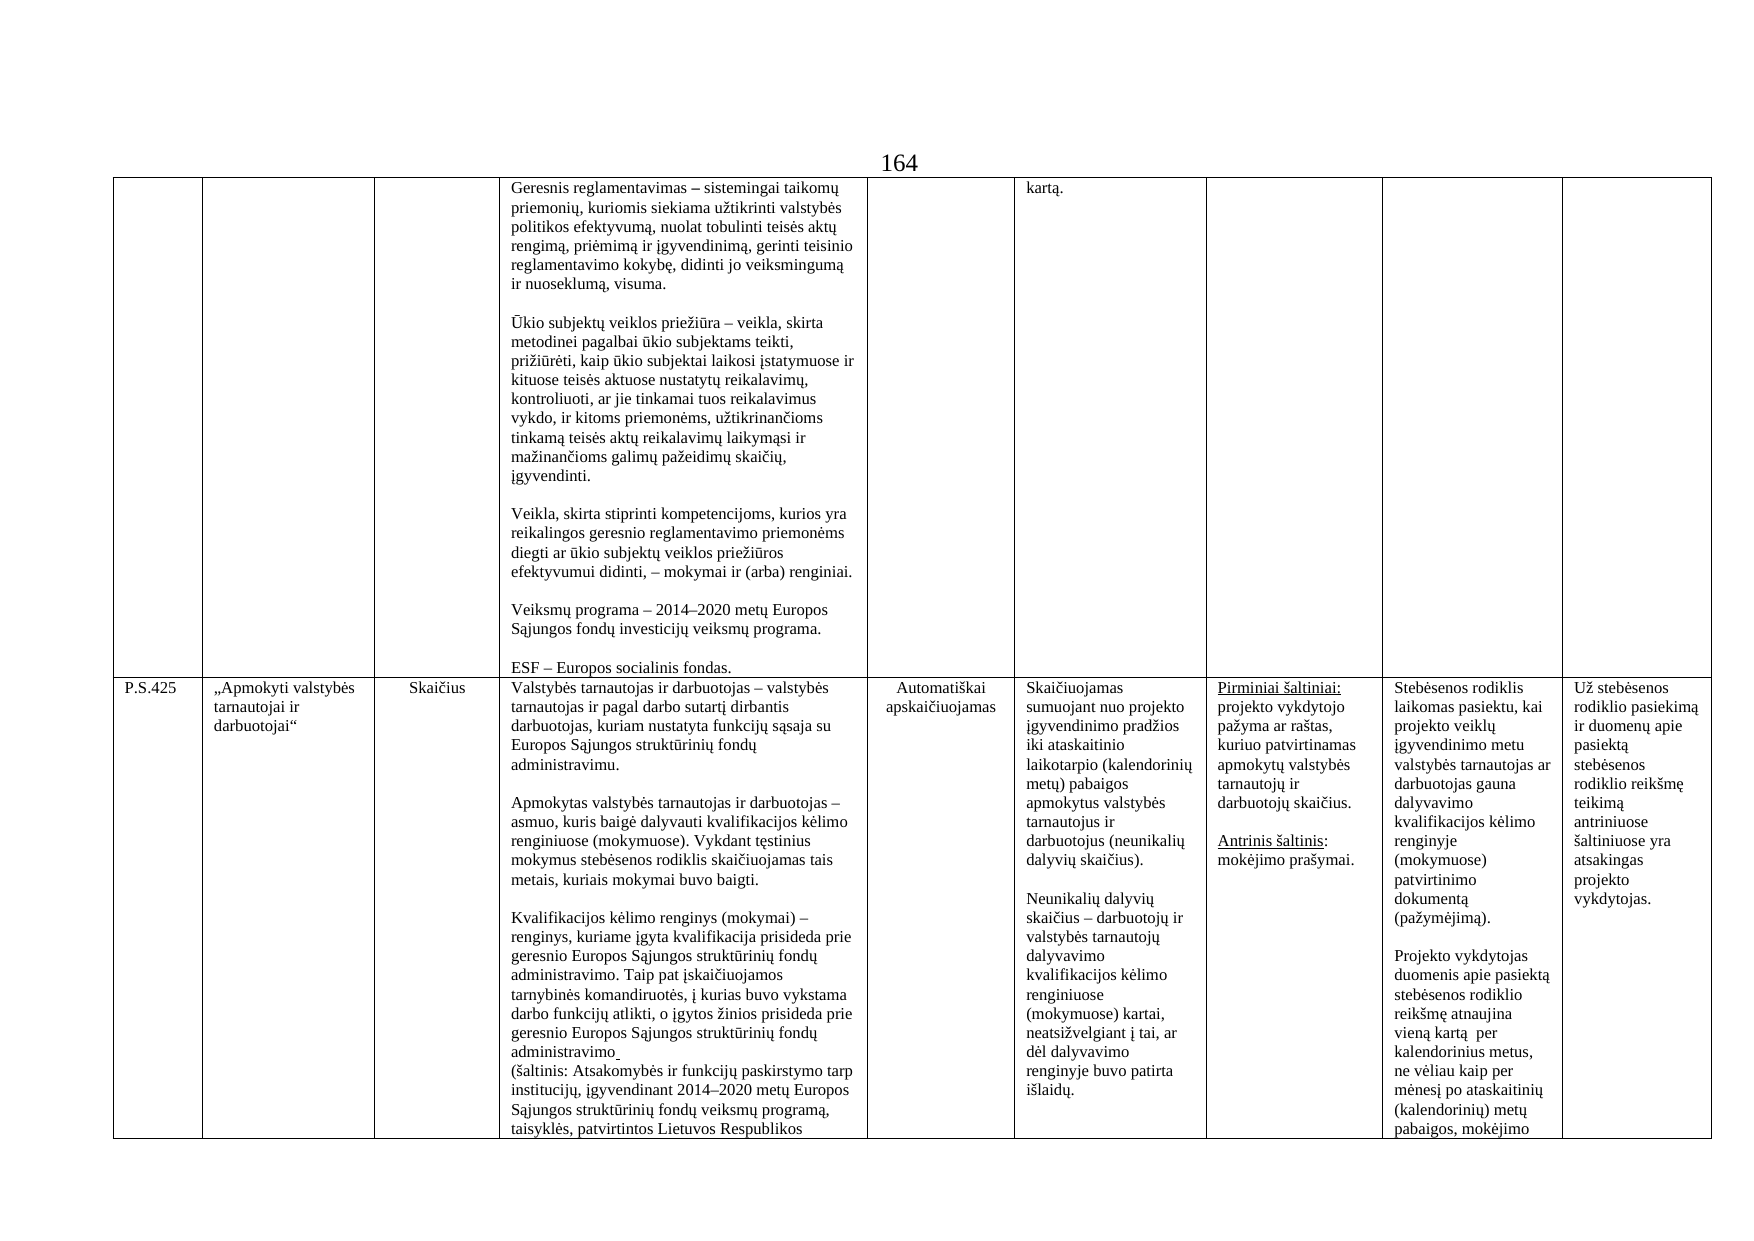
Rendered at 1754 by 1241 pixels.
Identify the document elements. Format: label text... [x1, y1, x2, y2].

table_cell kartą. [1015, 178, 1206, 677]
table_cell „Apmokyti valstybės tarnautojai ir darbuotojai“ [203, 678, 374, 1138]
table_cell [868, 178, 1014, 677]
table_cell Už stebėsenos rodiklio pasiekimą ir duomenų apie pasiektą stebėsenos rodiklio reikšmę teikimą antriniuose šaltiniuose yra atsakingas projekto vykdytojas. [1563, 678, 1711, 1138]
table_cell Valstybės tarnautojas ir darbuotojas – valstybės tarnautojas ir pagal darbo sutartį dirbantis darbuotojas, kuriam nustatyta funkcijų sąsaja su Europos Sąjungos struktūrinių fondų administravimu. Apmokytas valstybės tarnautojas ir darbuotojas –asmuo, kuris baigė dalyvauti kvalifikacijos kėlimo renginiuose (mokymuose). Vykdant tęstinius mokymus stebėsenos rodiklis skaičiuojamas tais metais, kuriais mokymai buvo baigti. Kvalifikacijos kėlimo renginys (mokymai) – renginys, kuriame įgyta kvalifikacija prisideda prie geresnio Europos Sąjungos struktūrinių fondų administravimo. Taip pat įskaičiuojamos tarnybinės komandiruotės, į kurias buvo vykstama darbo funkcijų atlikti, o įgytos žinios prisideda prie geresnio Europos Sąjungos struktūrinių fondų administravimo (šaltinis: Atsakomybės ir funkcijų paskirstymo tarp institucijų, įgyvendinant 2014–2020 metų Europos Sąjungos struktūrinių fondų veiksmų programą, taisyklės, patvirtintos Lietuvos Respublikos [500, 678, 867, 1138]
table_cell P.S.425 [114, 678, 202, 1138]
table_cell [1207, 178, 1382, 677]
table_cell [114, 178, 202, 677]
table_cell Skaičius [375, 678, 499, 1138]
table_cell [375, 178, 499, 677]
table_cell [203, 178, 374, 677]
table_cell Automatiškai apskaičiuojamas [868, 678, 1014, 1138]
table_cell Pirminiai šaltiniai: projekto vykdytojo pažyma ar raštas, kuriuo patvirtinamas apmokytų valstybės tarnautojų ir darbuotojų skaičius. Antrinis šaltinis: mokėjimo prašymai. [1207, 678, 1382, 1138]
table_cell Skaičiuojamas sumuojant nuo projekto įgyvendinimo pradžios iki ataskaitinio laikotarpio (kalendorinių metų) pabaigos apmokytus valstybės tarnautojus ir darbuotojus (neunikalių dalyvių skaičius). Neunikalių dalyvių skaičius – darbuotojų ir valstybės tarnautojų dalyvavimo kvalifikacijos kėlimo renginiuose (mokymuose) kartai, neatsižvelgiant į tai, ar dėl dalyvavimo renginyje buvo patirta išlaidų. [1015, 678, 1206, 1138]
table_cell Geresnis reglamentavimas – sistemingai taikomų priemonių, kuriomis siekiama užtikrinti valstybės politikos efektyvumą, nuolat tobulinti teisės aktų rengimą, priėmimą ir įgyvendinimą, gerinti teisinio reglamentavimo kokybę, didinti jo veiksmingumą ir nuoseklumą, visuma. Ūkio subjektų veiklos priežiūra – veikla, skirta metodinei pagalbai ūkio subjektams teikti, prižiūrėti, kaip ūkio subjektai laikosi įstatymuose ir kituose teisės aktuose nustatytų reikalavimų, kontroliuoti, ar jie tinkamai tuos reikalavimus vykdo, ir kitoms priemonėms, užtikrinančioms tinkamą teisės aktų reikalavimų laikymąsi ir mažinančioms galimų pažeidimų skaičių, įgyvendinti. Veikla, skirta stiprinti kompetencijoms, kurios yra reikalingos geresnio reglamentavimo priemonėms diegti ar ūkio subjektų veiklos priežiūros efektyvumui didinti, – mokymai ir (arba) renginiai. Veiksmų programa – 2014–2020 metų Europos Sąjungos fondų investicijų veiksmų programa. ESF – Europos socialinis fondas. [500, 178, 867, 677]
table_cell [1563, 178, 1711, 677]
table_cell [1383, 178, 1562, 677]
table_cell Stebėsenos rodiklis laikomas pasiektu, kai projekto veiklų įgyvendinimo metu valstybės tarnautojas ar darbuotojas gauna dalyvavimo kvalifikacijos kėlimo renginyje (mokymuose) patvirtinimo dokumentą (pažymėjimą). Projekto vykdytojas duomenis apie pasiektą stebėsenos rodiklio reikšmę atnaujina vieną kartą per kalendorinius metus, ne vėliau kaip per mėnesį po ataskaitinių (kalendorinių) metų pabaigos, mokėjimo [1383, 678, 1562, 1138]
